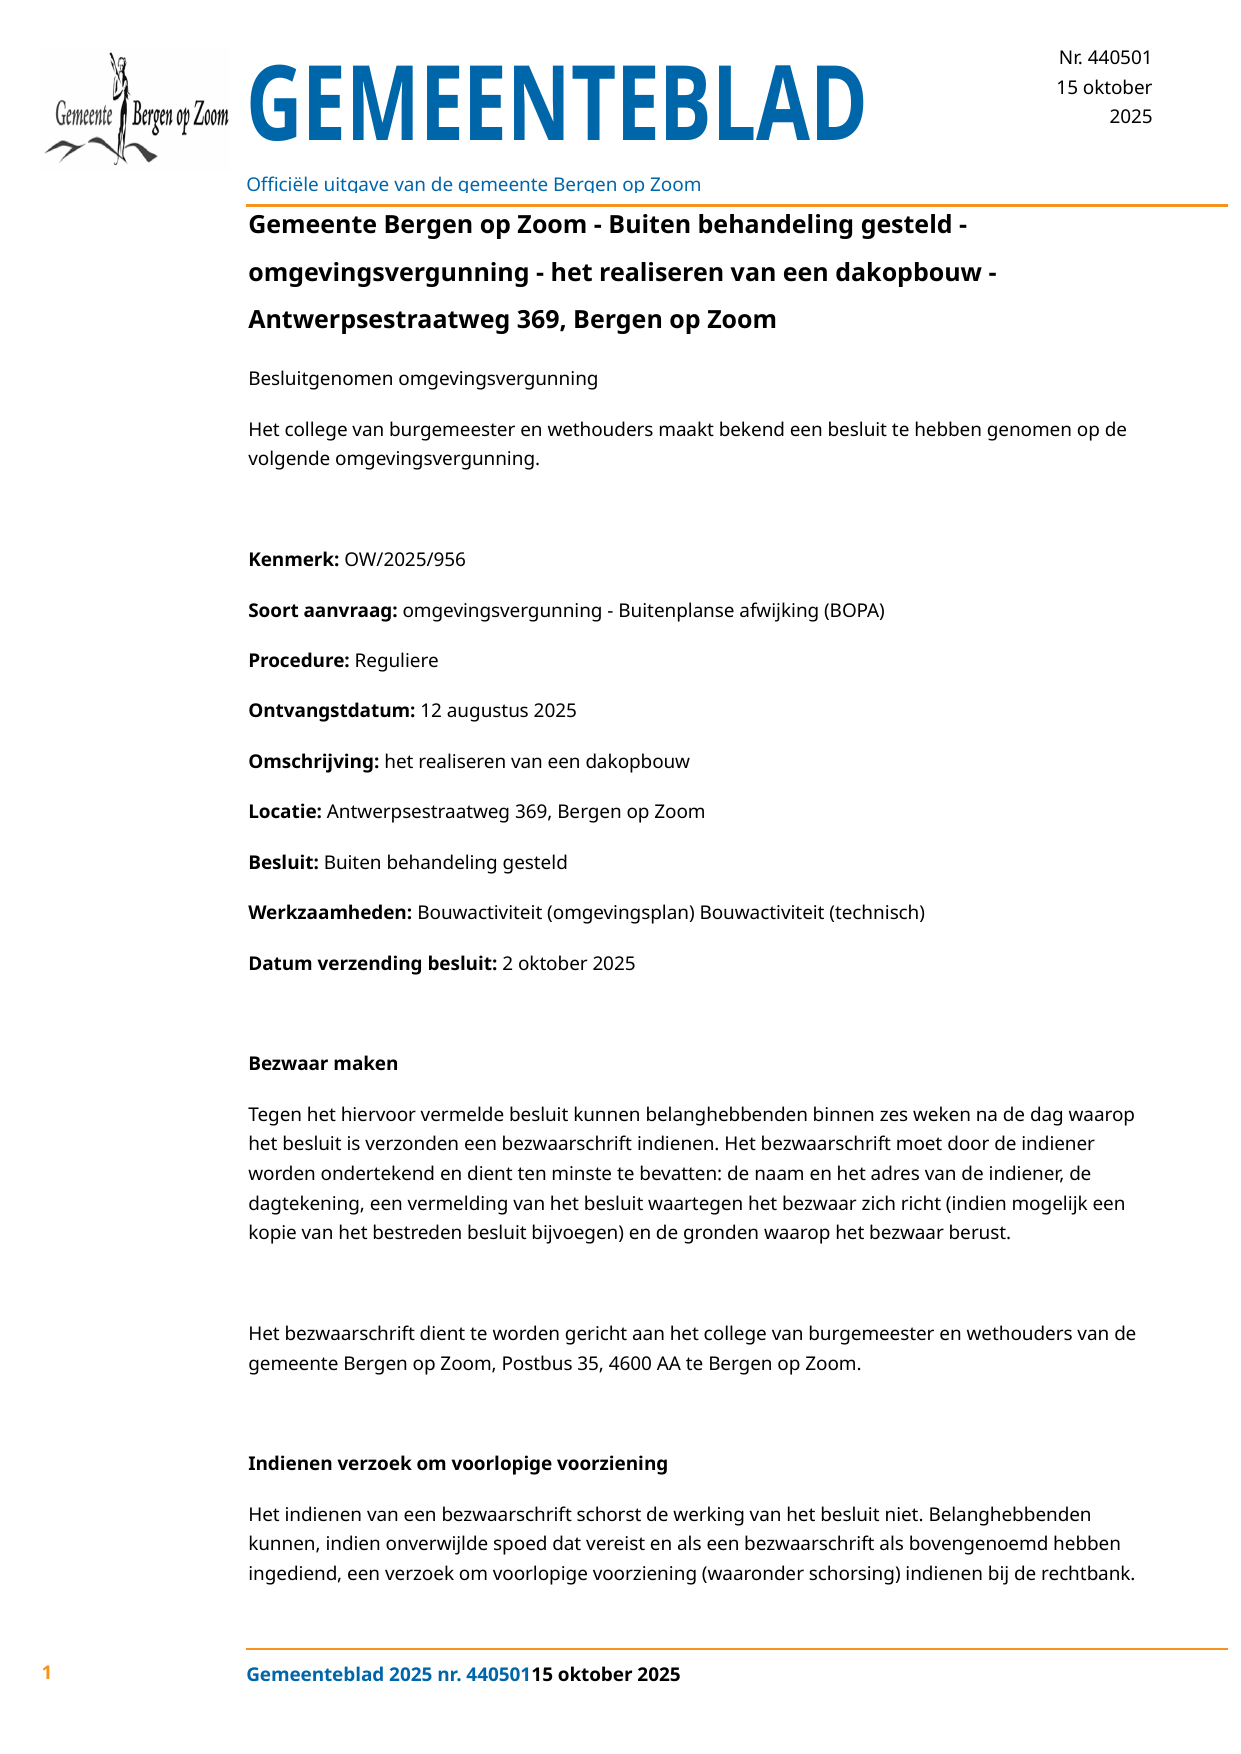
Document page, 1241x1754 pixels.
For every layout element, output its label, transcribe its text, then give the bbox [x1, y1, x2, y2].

text Kenmerk: OW/2025/956 [248, 546, 1152, 572]
text Het bezwaarschrift dient te worden gericht aan het college van burgemeester en wethouders van de gemeente Bergen op Zoom, Postbus 35, 4600 AA te Bergen op Zoom. [248, 1320, 1152, 1375]
text Besluit: Buiten behandeling gesteld [248, 849, 1152, 874]
text Het indienen van een bezwaarschrift schorst de werking van het besluit niet. Belanghebbenden kunnen, indien onverwijlde spoed dat vereist en als een bezwaarschrift als bovengenoemd hebben ingediend, een verzoek om voorlopige voorziening (waaronder schorsing) indienen bij de rechtbank. [248, 1501, 1152, 1586]
text Werkzaamheden: Bouwactiviteit (omgevingsplan) Bouwactiviteit (technisch) [248, 899, 1152, 925]
text Datum verzending besluit: 2 oktober 2025 [248, 950, 1152, 975]
text Locatie: Antwerpsestraatweg 369, Bergen op Zoom [248, 798, 1152, 824]
text Het college van burgemeester en wethouders maakt bekend een besluit te hebben genomen op de volgende omgevingsvergunning. [248, 416, 1152, 471]
text Bezwaar maken [248, 1051, 1152, 1076]
text Soort aanvraag: omgevingsvergunning - Buitenplanse afwijking (BOPA) [248, 597, 1152, 622]
text Besluitgenomen omgevingsvergunning [248, 366, 1152, 391]
text Gemeente Bergen op Zoom - Buiten behandeling gesteld - omgevingsvergunning - het realiseren van een dakopbouw - Antwerpsestraatweg 369, Bergen op Zoom [248, 207, 1152, 336]
picture [41, 47, 231, 172]
text Procedure: Reguliere [248, 647, 1152, 673]
text Ontvangstdatum: 12 augustus 2025 [248, 698, 1152, 723]
text Tegen het hiervoor vermelde besluit kunnen belanghebbenden binnen zes weken na de dag waarop het besluit is verzonden een bezwaarschrift indienen. Het bezwaarschrift moet door de indiener worden ondertekend en dient ten minste te bevatten: de naam en het adres van de indiener, de dagtekening, een vermelding van het besluit waartegen het bezwaar zich richt (indien mogelijk een kopie van het bestreden besluit bijvoegen) en de gronden waarop het bezwaar berust. [248, 1101, 1152, 1245]
text Indienen verzoek om voorlopige voorziening [248, 1451, 1152, 1476]
text Omschrijving: het realiseren van een dakopbouw [248, 748, 1152, 774]
